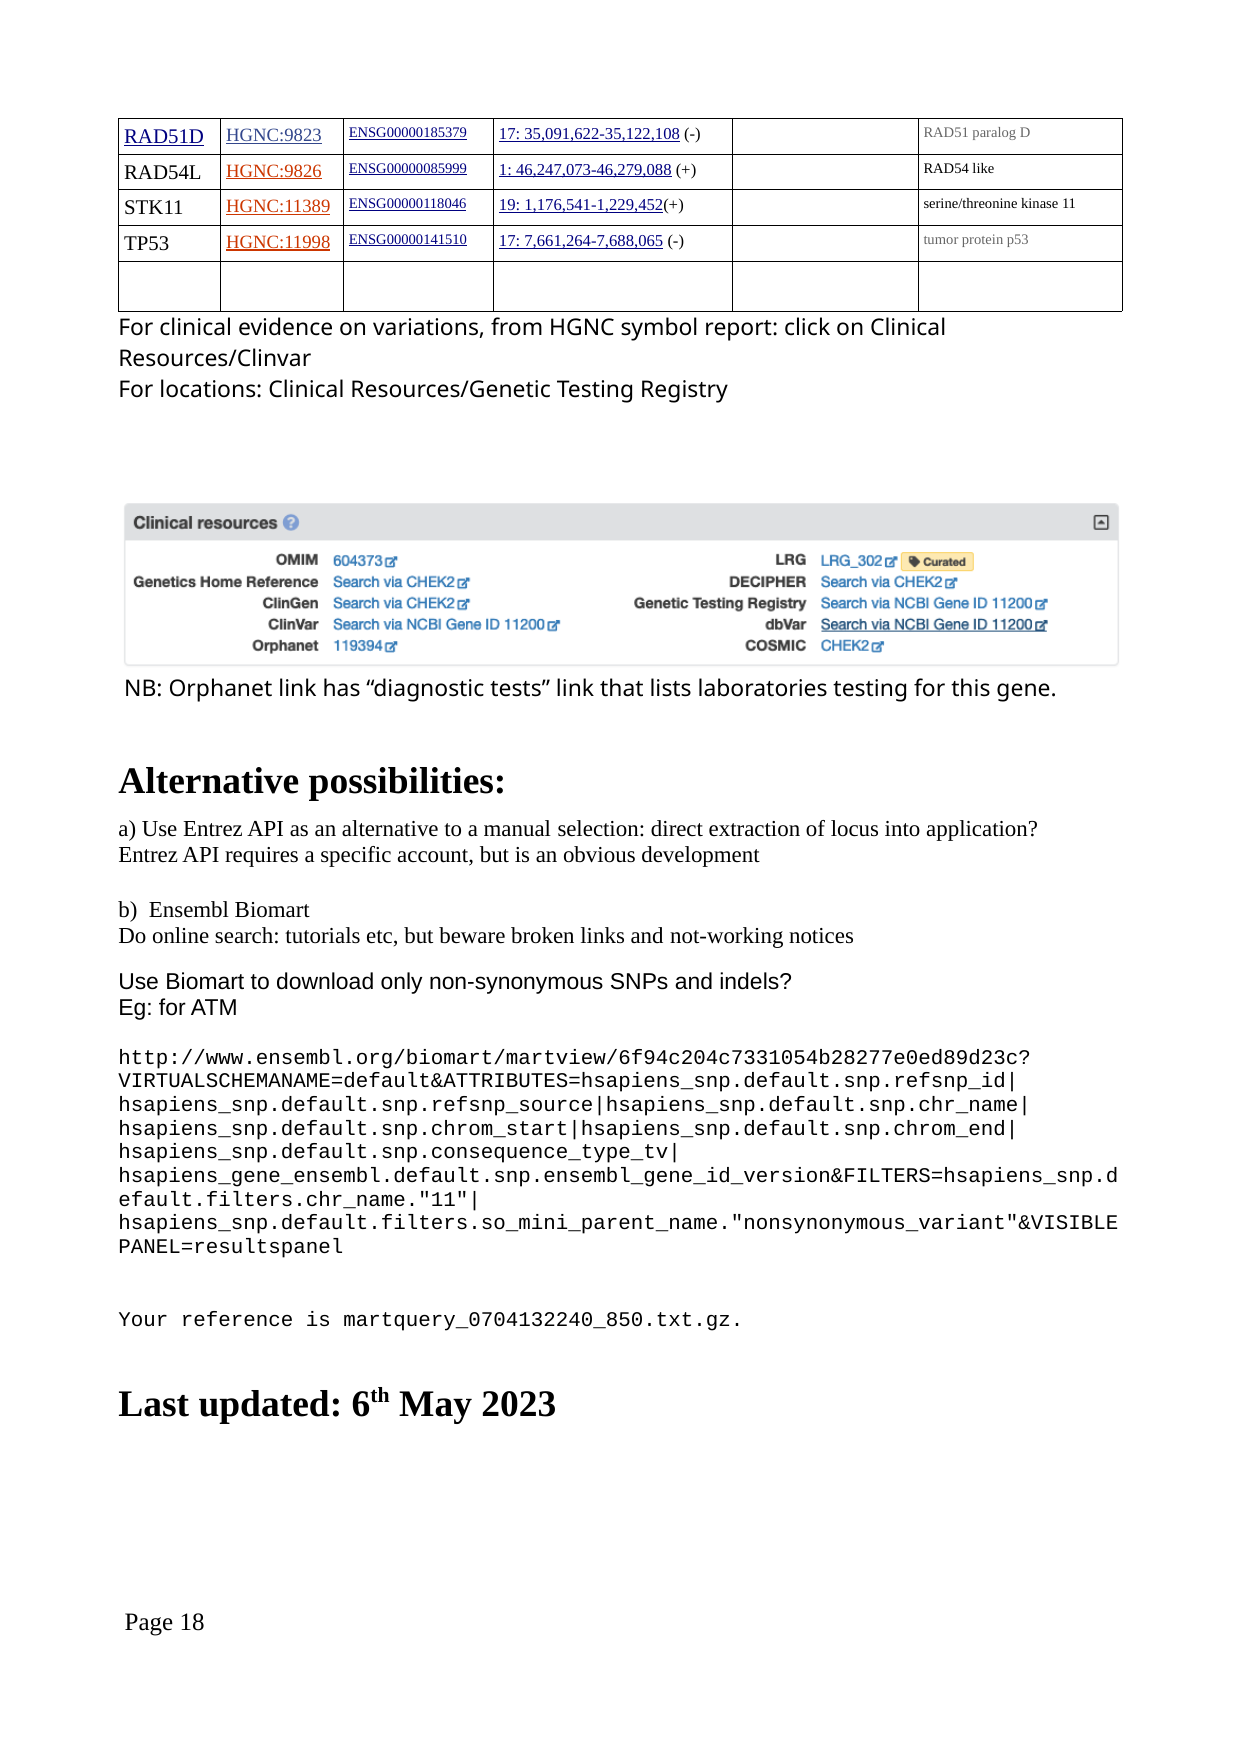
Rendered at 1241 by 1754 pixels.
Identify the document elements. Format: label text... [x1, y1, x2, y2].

table_cell [733, 226, 918, 261]
text Use Biomart to download only non-synonymous SNPs and indels? [118, 968, 1122, 994]
subtitle Alternative possibilities: [118, 759, 1122, 802]
table_cell [919, 262, 1122, 311]
table_cell HGNC:9826 [221, 155, 343, 189]
text Eg: for ATM [118, 994, 1122, 1020]
text b) Ensembl Biomart [118, 896, 1122, 922]
text Your reference is martquery_0704132240_850.txt.gz. [118, 1309, 1122, 1333]
table_cell RAD54 like [919, 155, 1122, 189]
table_cell HGNC:9823 [221, 119, 343, 154]
text Entrez API requires a specific account, but is an obvious development [118, 841, 1122, 867]
table_cell RAD51D [119, 119, 220, 154]
text http://www.ensembl.org/biomart/martview/6f94c204c7331054b28277e0ed89d23c?VIRTUALSCHEMANAME=default&ATTRIBUTES=hsapiens_snp.default.snp.refsnp_id|hsapiens_snp.default.snp.refsnp_source|hsapiens_snp.default.snp.chr_name|hsapiens_snp.default.snp.chrom_start|hsapiens_snp.default.snp.chrom_end|hsapiens_snp.default.snp.consequence_type_tv|hsapiens_gene_ensembl.default.snp.ensembl_gene_id_version&FILTERS=hsapiens_snp.default.filters.chr_name."11"|hsapiens_snp.default.filters.so_mini_parent_name."nonsynonymous_variant"&VISIBLEPANEL=resultspanel [118, 1047, 1122, 1259]
table_cell 17: 35,091,622-35,122,108 (-) [494, 119, 732, 154]
table_cell ENSG00000185379 [344, 119, 493, 154]
text For locations: Clinical Resources/Genetic Testing Registry [118, 373, 1122, 404]
subtitle Last updated: 6th May 2023 [118, 1382, 1122, 1425]
table_cell RAD51 paralog D [919, 119, 1122, 154]
table_cell 17: 7,661,264-7,688,065 (-) [494, 226, 732, 261]
table_cell HGNC:11389 [221, 190, 343, 225]
table_cell 19: 1,176,541-1,229,452(+) [494, 190, 732, 225]
table_cell [221, 262, 343, 311]
text For clinical evidence on variations, from HGNC symbol report: click on Clinical Resources/Clinvar [118, 312, 1122, 373]
table_cell serine/threonine kinase 11 [919, 190, 1122, 225]
table_cell [494, 262, 732, 311]
table_cell [733, 262, 918, 311]
table_cell [119, 262, 220, 311]
text a) Use Entrez API as an alternative to a manual selection: direct extraction of locus into application? [118, 814, 1122, 841]
table_cell ENSG00000141510 [344, 226, 493, 261]
table_cell [344, 262, 493, 311]
table_cell [733, 190, 918, 225]
table_cell ENSG00000118046 [344, 190, 493, 225]
picture [118, 498, 1123, 672]
table_cell [733, 155, 918, 189]
table_cell RAD54L [119, 155, 220, 189]
table_cell tumor protein p53 [919, 226, 1122, 261]
table_cell TP53 [119, 226, 220, 261]
table_cell 1: 46,247,073-46,279,088 (+) [494, 155, 732, 189]
table_cell STK11 [119, 190, 220, 225]
table_cell ENSG00000085999 [344, 155, 493, 189]
table_cell [733, 119, 918, 154]
table_cell HGNC:11998 [221, 226, 343, 261]
text Do online search: tutorials etc, but beware broken links and not-working notices [118, 922, 1122, 949]
text NB: Orphanet link has “diagnostic tests” link that lists laboratories testing for this gene. [118, 672, 1122, 703]
